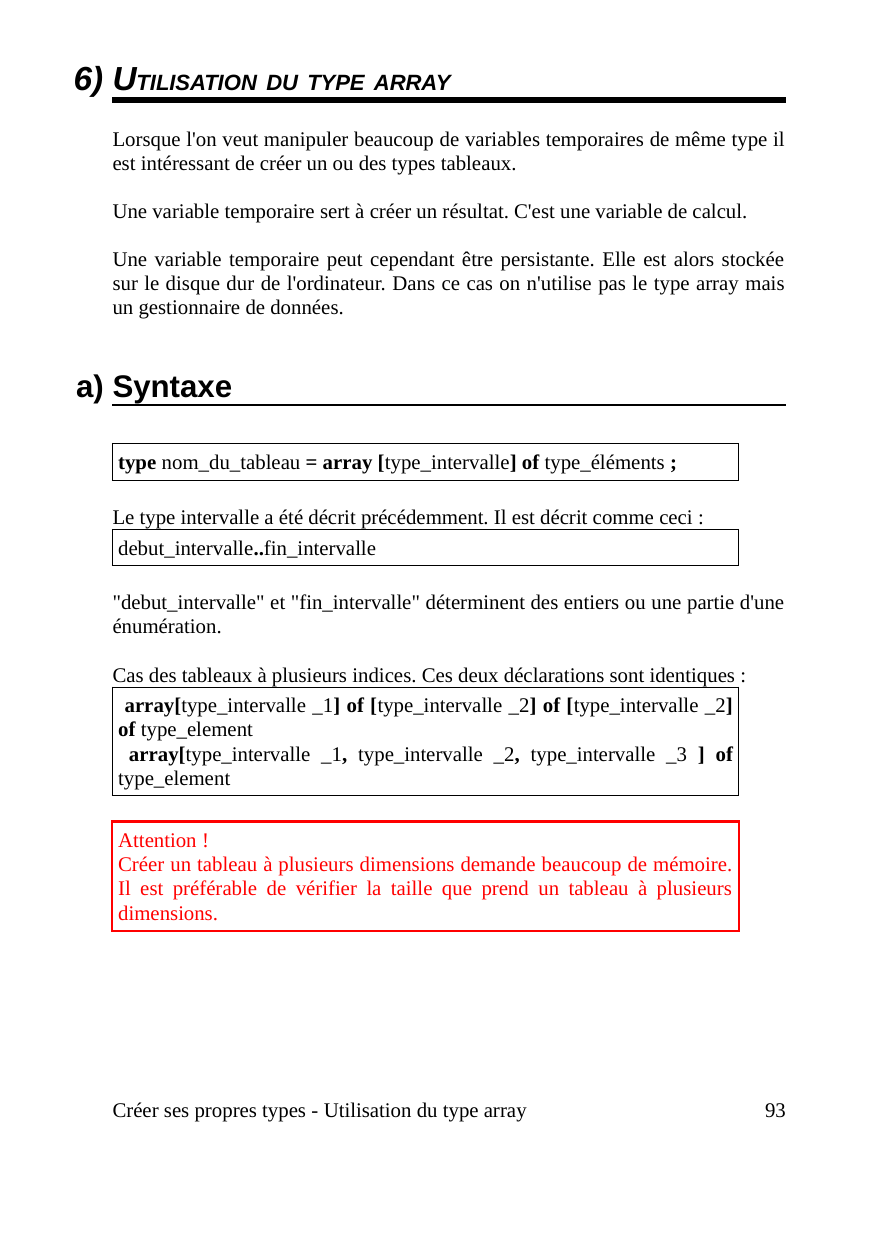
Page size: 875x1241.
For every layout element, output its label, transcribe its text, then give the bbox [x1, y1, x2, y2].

table_header debut_intervalle..fin_intervalle [113, 530, 738, 565]
text "debut_intervalle" et "fin_intervalle" déterminent des entiers ou une partie d'une énumération. [112, 590, 786, 638]
table_header Attention ! Créer un tableau à plusieurs dimensions demande beaucoup de mémoire. Il est préférable de vérifier la taille que prend un tableau à plusieurs dimensions. [113, 823, 738, 930]
text Lorsque l'on veut manipuler beaucoup de variables temporaires de même type il est intéressant de créer un ou des types tableaux. [112, 127, 786, 175]
text Une variable temporaire sert à créer un résultat. C'est une variable de calcul. [112, 199, 786, 223]
table_header type nom_du_tableau = array [type_intervalle] of type_éléments ; [113, 444, 738, 479]
subtitle Syntaxe [112, 368, 786, 404]
text Le type intervalle a été décrit précédemment. Il est décrit comme ceci : [112, 504, 786, 529]
text Cas des tableaux à plusieurs indices. Ces deux déclarations sont identiques : [112, 662, 786, 687]
table_header array[type_intervalle _1] of [type_intervalle _2] of [type_intervalle _2] of type_element array[type_intervalle _1, type_intervalle _2, type_intervalle _3 ] of type_element [113, 688, 738, 795]
subtitle Utilisation du type array [112, 59, 786, 97]
text Une variable temporaire peut cependant être persistante. Elle est alors stockée sur le disque dur de l'ordinateur. Dans ce cas on n'utilise pas le type array mais un gestionnaire de données. [112, 247, 786, 319]
